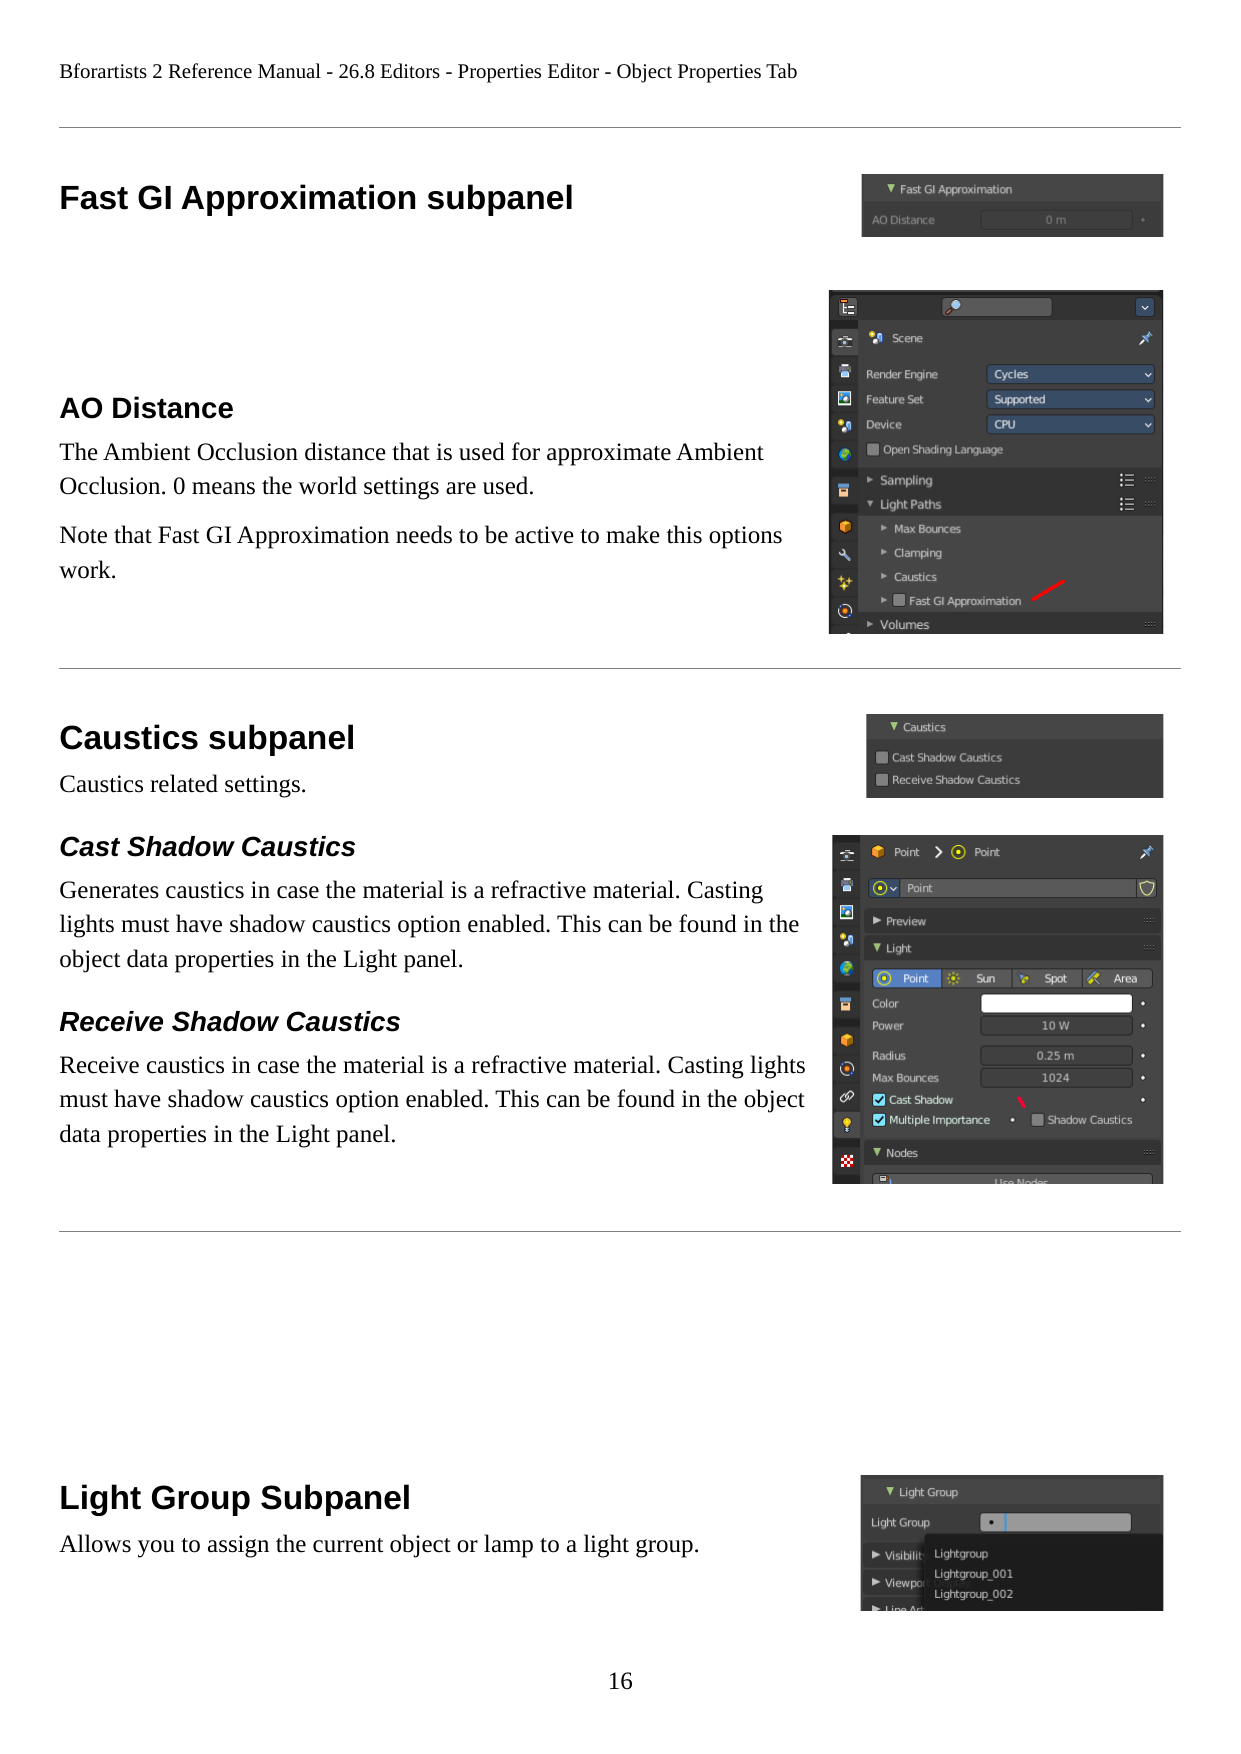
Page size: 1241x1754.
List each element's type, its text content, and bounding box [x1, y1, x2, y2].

subtitle AO Distance [59, 391, 828, 424]
picture [860, 1475, 1164, 1611]
text The Ambient Occlusion distance that is used for approximate Ambient Occlusion. 0 means the world settings are used. [59, 437, 828, 500]
subtitle [1164, 718, 1181, 757]
picture [861, 174, 1164, 237]
text Generates caustics in case the material is a refractive material. Casting lights must have shadow caustics option enabled. This can be found in the object data properties in the Light panel. [59, 875, 832, 973]
picture [828, 290, 1164, 634]
picture [832, 835, 1164, 1184]
text Receive caustics in case the material is a refractive material. Casting lights must have shadow caustics option enabled. This can be found in the object data properties in the Light panel. [59, 1050, 832, 1148]
text Allows you to assign the current object or lamp to a light group. [59, 1529, 860, 1558]
subtitle [1164, 391, 1181, 424]
picture [866, 714, 1164, 798]
subtitle Cast Shadow Caustics [59, 831, 1181, 862]
subtitle Fast GI Approximation subpanel [59, 178, 861, 216]
text Note that Fast GI Approximation needs to be active to make this options work. [59, 520, 828, 583]
text Caustics related settings. [59, 769, 866, 798]
subtitle Caustics subpanel [59, 718, 866, 757]
subtitle Receive Shadow Caustics [59, 1006, 832, 1037]
subtitle [1164, 1478, 1181, 1517]
subtitle [1164, 1006, 1181, 1037]
subtitle [1164, 178, 1181, 216]
subtitle Light Group Subpanel [59, 1478, 860, 1517]
